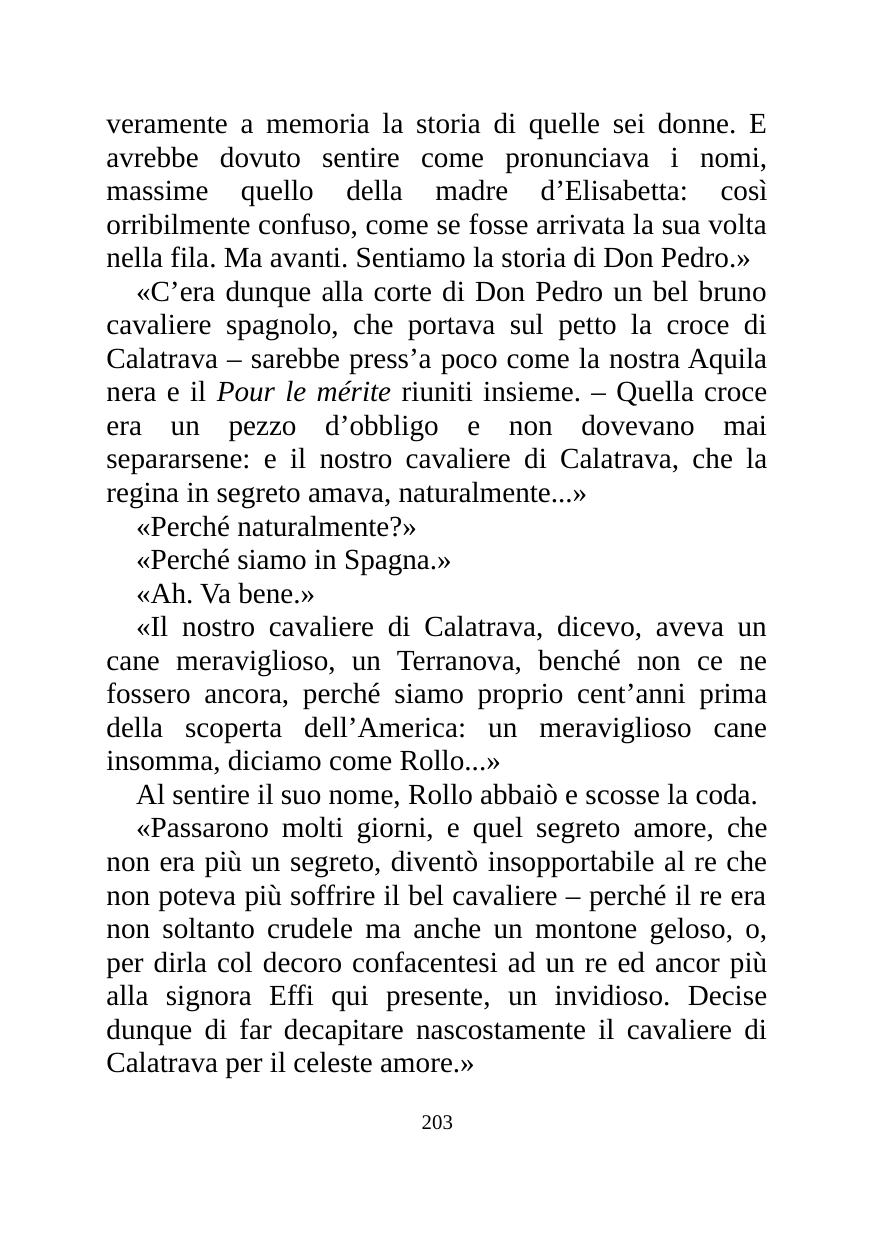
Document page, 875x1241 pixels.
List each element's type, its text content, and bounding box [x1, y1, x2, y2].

text «Il nostro cavaliere di Calatrava, dicevo, aveva un cane meraviglioso, un Terranova, benché non ce ne fossero ancora, perché siamo proprio cent’anni prima della scoperta dell’America: un meraviglioso cane insomma, diciamo come Rollo...» [106, 609, 768, 777]
text Al sentire il suo nome, Rollo abbaiò e scosse la coda. [106, 777, 768, 811]
text «Ah. Va bene.» [106, 576, 768, 609]
text veramente a memoria la storia di quelle sei donne. E avrebbe dovuto sentire come pronunciava i nomi, massime quello della madre d’Elisabetta: così orribilmente confuso, come se fosse arrivata la sua volta nella fila. Ma avanti. Sentiamo la storia di Don Pedro.» [106, 106, 768, 274]
text «Perché siamo in Spagna.» [106, 542, 768, 576]
text «Perché naturalmente?» [106, 509, 768, 542]
text «Passarono molti giorni, e quel segreto amore, che non era più un segreto, diventò insopportabile al re che non poteva più soffrire il bel cavaliere – perché il re era non soltanto crudele ma anche un montone geloso, o, per dirla col decoro confacentesi ad un re ed ancor più alla signora Effi qui presente, un invidioso. Decise dunque di far decapitare nascostamente il cavaliere di Calatrava per il celeste amore.» [106, 811, 768, 1079]
text «C’era dunque alla corte di Don Pedro un bel bruno cavaliere spagnolo, che portava sul petto la croce di Calatrava – sarebbe press’a poco come la nostra Aquila nera e il Pour le mérite riuniti insieme. – Quella croce era un pezzo d’obbligo e non dovevano mai separarsene: e il nostro cavaliere di Calatrava, che la regina in segreto amava, naturalmente...» [106, 274, 768, 509]
